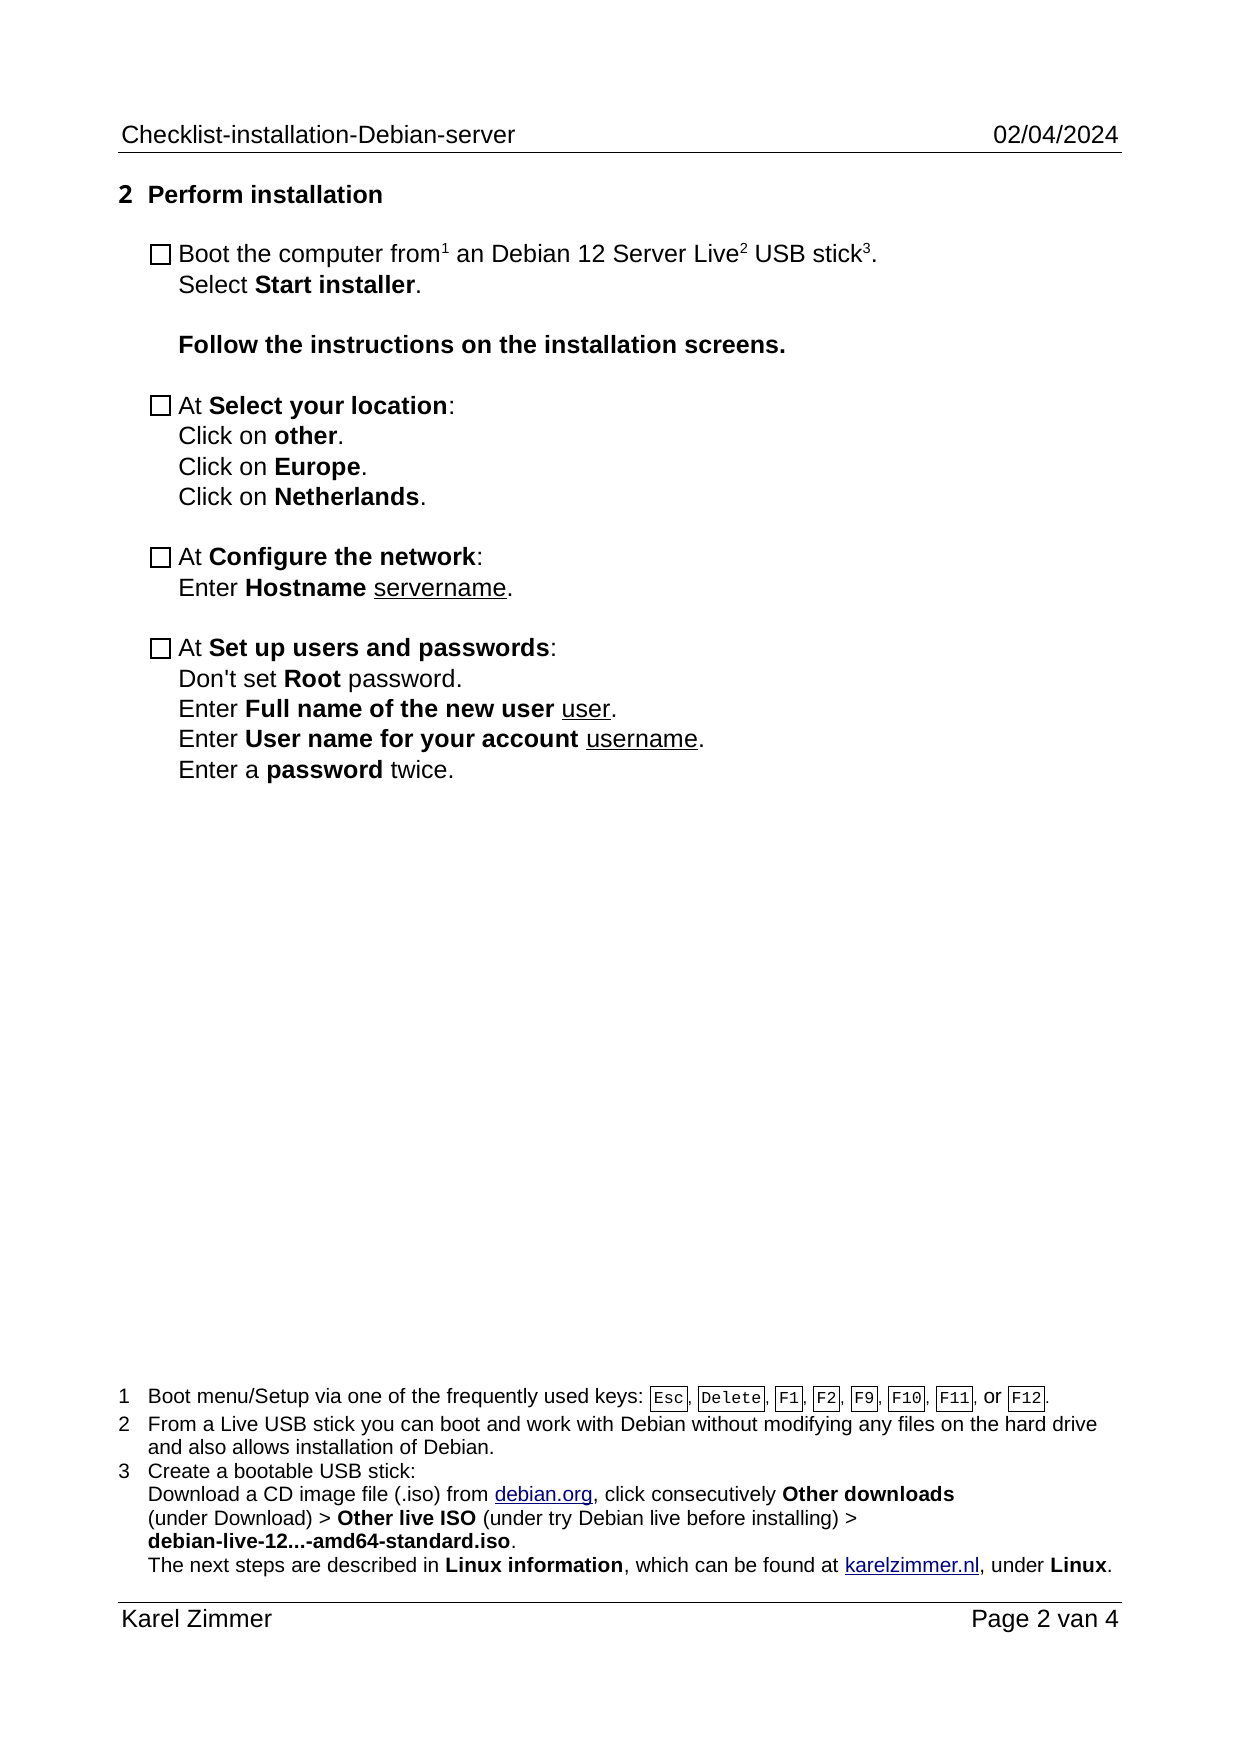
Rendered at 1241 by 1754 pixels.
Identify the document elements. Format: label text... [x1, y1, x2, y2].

table_cell [124, 482, 142, 512]
table_cell [142, 754, 177, 785]
table_cell [124, 724, 142, 754]
table_header [142, 239, 177, 269]
table_cell [124, 603, 142, 633]
table_cell At Configure the network: [177, 542, 1122, 572]
table_cell [124, 694, 142, 724]
table_cell [124, 360, 142, 391]
table_cell Enter a password twice. [177, 754, 1122, 785]
table_cell [142, 330, 177, 360]
table_cell Don't set Root password. [177, 664, 1122, 694]
table_cell [177, 603, 1122, 633]
table_cell Select Start installer. [177, 269, 1122, 300]
table_cell [142, 542, 177, 572]
table_cell [142, 664, 177, 694]
table_cell [142, 694, 177, 724]
table_cell [142, 633, 177, 663]
table_cell [124, 754, 142, 785]
table_cell [124, 391, 142, 421]
table_cell [142, 451, 177, 482]
table_cell [142, 603, 177, 633]
table_cell [177, 512, 1122, 542]
table_cell Enter Hostname servername. [177, 573, 1122, 603]
table_cell Click on Netherlands. [177, 482, 1122, 512]
table_cell [124, 633, 142, 663]
list Perform installation [118, 177, 1122, 211]
table_cell [124, 451, 142, 482]
table_cell [124, 269, 142, 300]
table_cell [124, 573, 142, 603]
table_cell [177, 360, 1122, 391]
table_cell [142, 421, 177, 451]
table_cell At Select your location: [177, 391, 1122, 421]
table_cell Follow the instructions on the installation screens. [177, 330, 1122, 360]
table_cell [124, 421, 142, 451]
table_cell [142, 512, 177, 542]
table_cell At Set up users and passwords: [177, 633, 1122, 663]
table_cell Click on Europe. [177, 451, 1122, 482]
table_cell [124, 330, 142, 360]
table_cell Enter Full name of the new user USER. [177, 694, 1122, 724]
table_cell [142, 482, 177, 512]
table_header [124, 239, 142, 269]
table_cell [124, 512, 142, 542]
table_cell [142, 360, 177, 391]
table_header Boot the computer from an Debian 12 Server Live USB stick. [177, 239, 1122, 269]
table_cell Click on other. [177, 421, 1122, 451]
table_cell [142, 724, 177, 754]
table_cell [124, 300, 142, 330]
table_cell [124, 664, 142, 694]
table_cell [142, 300, 177, 330]
table_cell [142, 573, 177, 603]
table_cell [142, 269, 177, 300]
table_cell Enter User name for your account USERname. [177, 724, 1122, 754]
table_cell [124, 542, 142, 572]
table_cell [177, 300, 1122, 330]
table_cell [142, 391, 177, 421]
